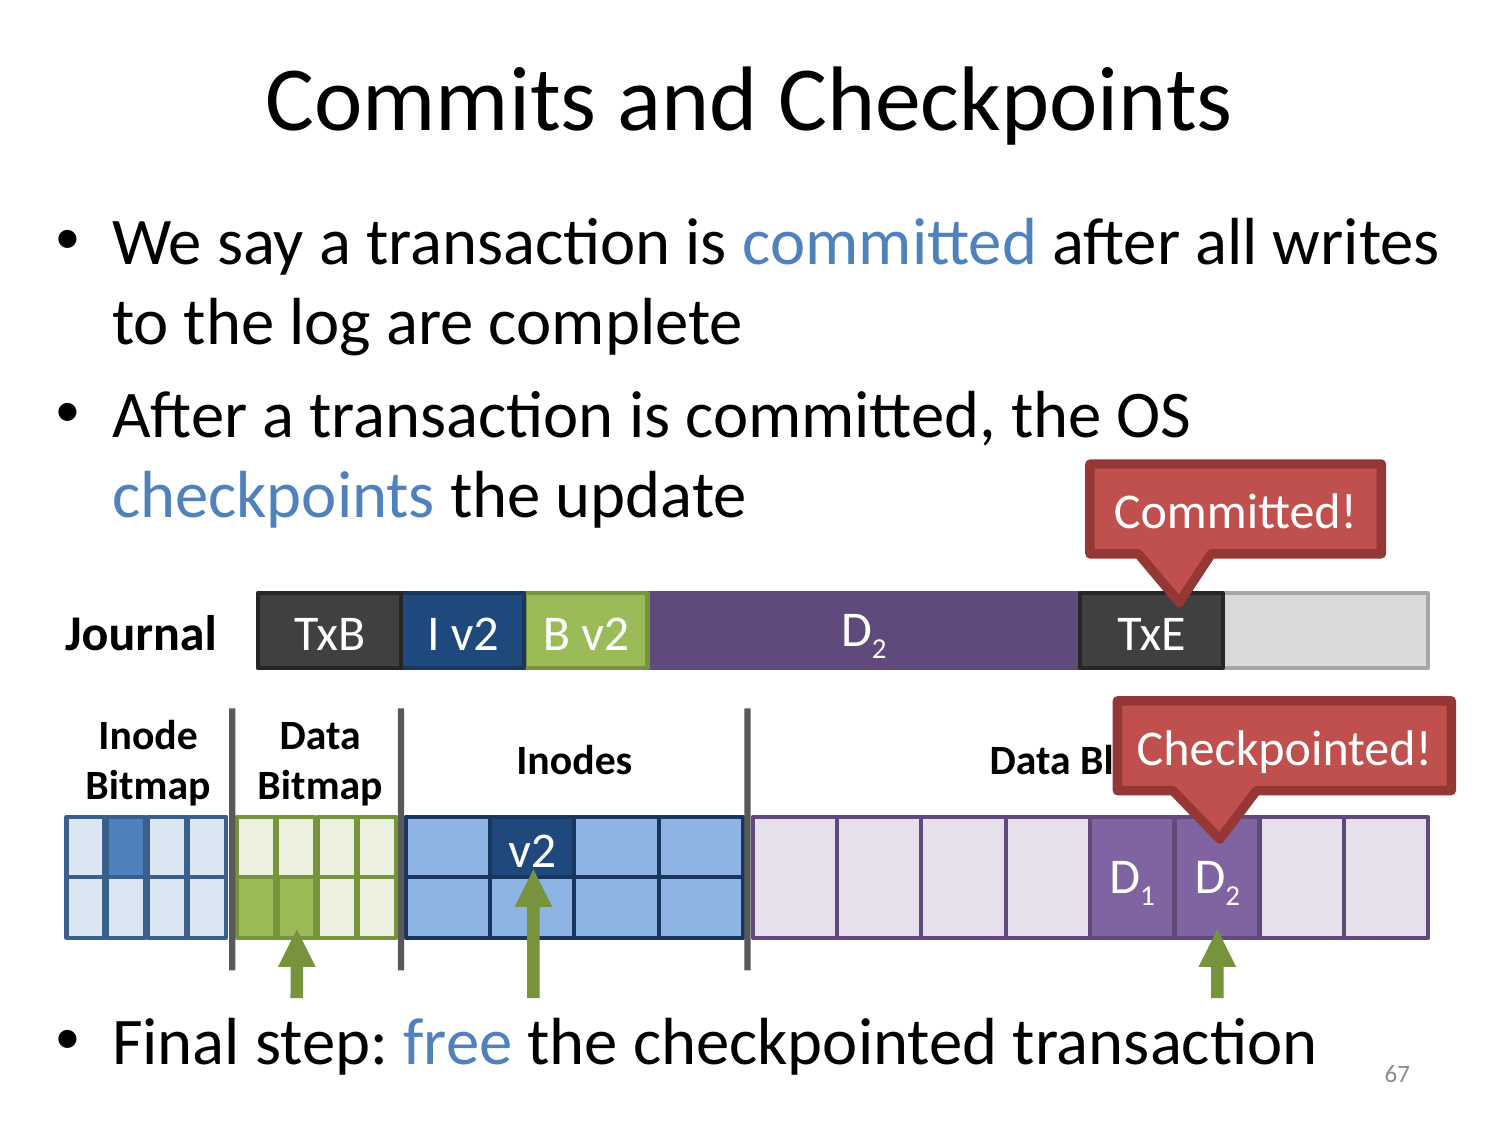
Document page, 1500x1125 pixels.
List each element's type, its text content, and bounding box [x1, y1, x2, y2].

text_box [147, 816, 186, 938]
text_box I v2 [402, 593, 525, 668]
text_box v2 [490, 816, 575, 878]
text_box TxB [258, 593, 402, 668]
text_box [236, 816, 275, 938]
text_box [66, 816, 105, 938]
text_box D2 [1175, 816, 1260, 938]
text_box [358, 816, 397, 938]
text_box [1223, 593, 1429, 668]
text_box [539, 816, 743, 938]
text_box Checkpointed! [1117, 700, 1452, 840]
text_box Inodes [501, 726, 648, 791]
text_box [1260, 816, 1429, 938]
text_box [405, 816, 528, 938]
text_box Committed! [1089, 464, 1382, 603]
text_box [277, 816, 316, 938]
text_box [107, 816, 146, 938]
text_box TxE [1080, 593, 1223, 668]
text_box Data Bitmap [242, 700, 398, 816]
text_box Journal [50, 593, 232, 668]
list We say a transaction is committed after all writes to the log are complete After a transaction is committed, the OS checkpoints the update [40, 190, 1465, 546]
text_box Data Blocks [974, 726, 1117, 791]
title Commits and Checkpoints [75, 0, 1425, 188]
text_box [317, 816, 356, 938]
text_box [188, 816, 227, 938]
text_box Inode Bitmap [70, 700, 226, 816]
text_box D1 [1090, 816, 1175, 938]
text_box B v2 [525, 593, 648, 668]
text_box Final step: free the checkpointed transaction [40, 990, 1465, 1112]
text_box D2 [648, 593, 1080, 668]
text_box [752, 816, 1090, 938]
